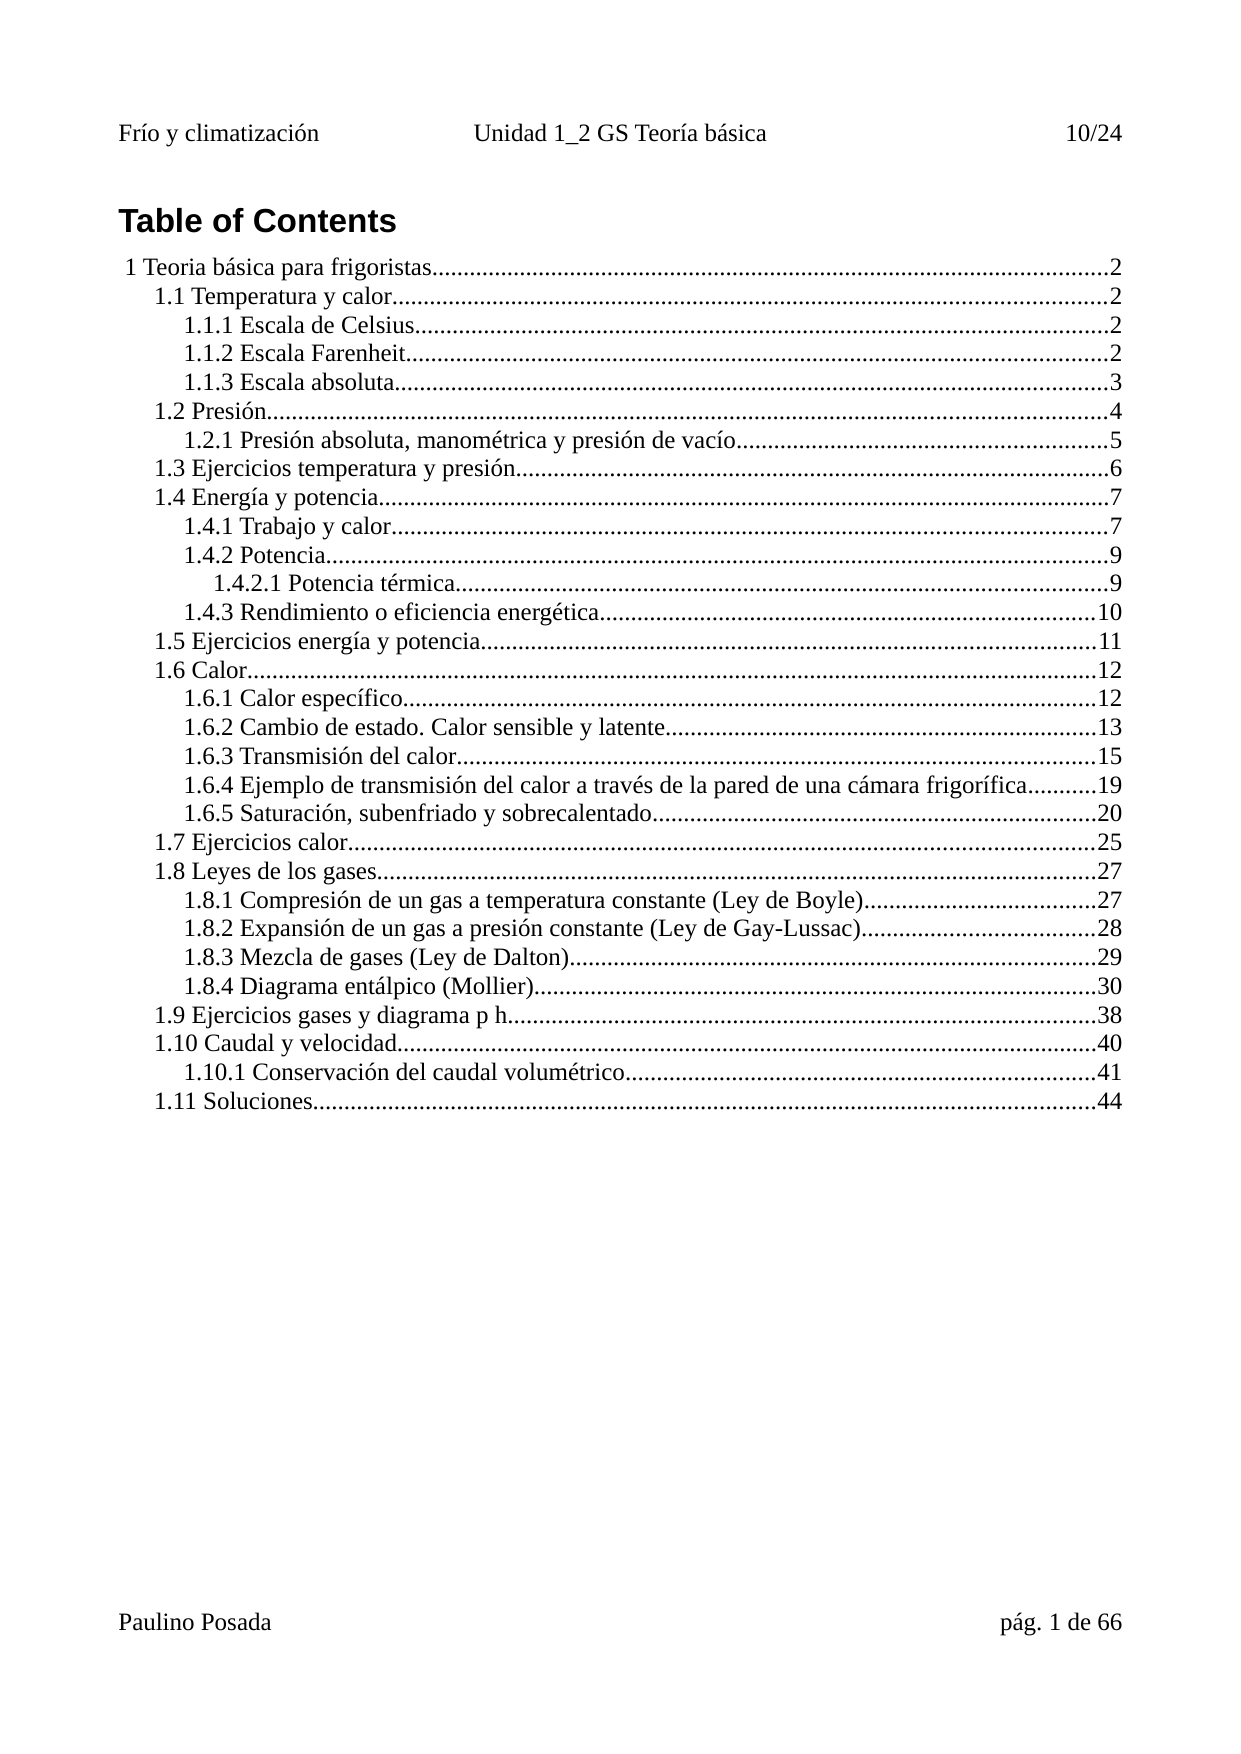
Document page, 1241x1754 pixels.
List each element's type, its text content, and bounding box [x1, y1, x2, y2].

text 1.9 Ejercicios gases y diagrama p h 38 [148, 1000, 1122, 1028]
text 1 Teoria básica para frigoristas 2 [118, 252, 1122, 281]
text 1.2 Presión 4 [148, 396, 1122, 425]
text 1.8.4 Diagrama entálpico (Mollier) 30 [177, 971, 1122, 1000]
text 1.6.3 Transmisión del calor 15 [177, 741, 1122, 770]
text 1.1.1 Escala de Celsius 2 [177, 310, 1122, 338]
text 1.2.1 Presión absoluta, manométrica y presión de vacío 5 [177, 425, 1122, 453]
text 1.8.2 Expansión de un gas a presión constante (Ley de Gay-Lussac) 28 [177, 913, 1122, 942]
text 1.7 Ejercicios calor 25 [148, 827, 1122, 856]
text 1.8.1 Compresión de un gas a temperatura constante (Ley de Boyle) 27 [177, 885, 1122, 913]
text 1.4.2.1 Potencia térmica 9 [207, 568, 1122, 597]
text 1.10 Caudal y velocidad 40 [148, 1028, 1122, 1057]
text 1.1.2 Escala Farenheit 2 [177, 338, 1122, 367]
text 1.10.1 Conservación del caudal volumétrico 41 [177, 1057, 1122, 1086]
text 1.8 Leyes de los gases 27 [148, 856, 1122, 885]
text 1.4.2 Potencia 9 [177, 540, 1122, 568]
subtitle Table of Contents [118, 201, 1122, 240]
text 1.6.1 Calor específico 12 [177, 683, 1122, 712]
text 1.5 Ejercicios energía y potencia 11 [148, 626, 1122, 655]
text 1.1.3 Escala absoluta 3 [177, 367, 1122, 396]
text 1.4.3 Rendimiento o eficiencia energética 10 [177, 597, 1122, 626]
text 1.4.1 Trabajo y calor 7 [177, 511, 1122, 540]
text 1.8.3 Mezcla de gases (Ley de Dalton) 29 [177, 942, 1122, 971]
text 1.11 Soluciones 44 [148, 1086, 1122, 1115]
text 1.6.2 Cambio de estado. Calor sensible y latente. 13 [177, 712, 1122, 741]
text 1.4 Energía y potencia 7 [148, 482, 1122, 511]
text 1.6.4 Ejemplo de transmisión del calor a través de la pared de una cámara frigorífica 19 [177, 770, 1122, 798]
text 1.6.5 Saturación, subenfriado y sobrecalentado 20 [177, 798, 1122, 827]
text 1.6 Calor 12 [148, 655, 1122, 683]
text 1.3 Ejercicios temperatura y presión 6 [148, 453, 1122, 482]
text 1.1 Temperatura y calor 2 [148, 281, 1122, 310]
